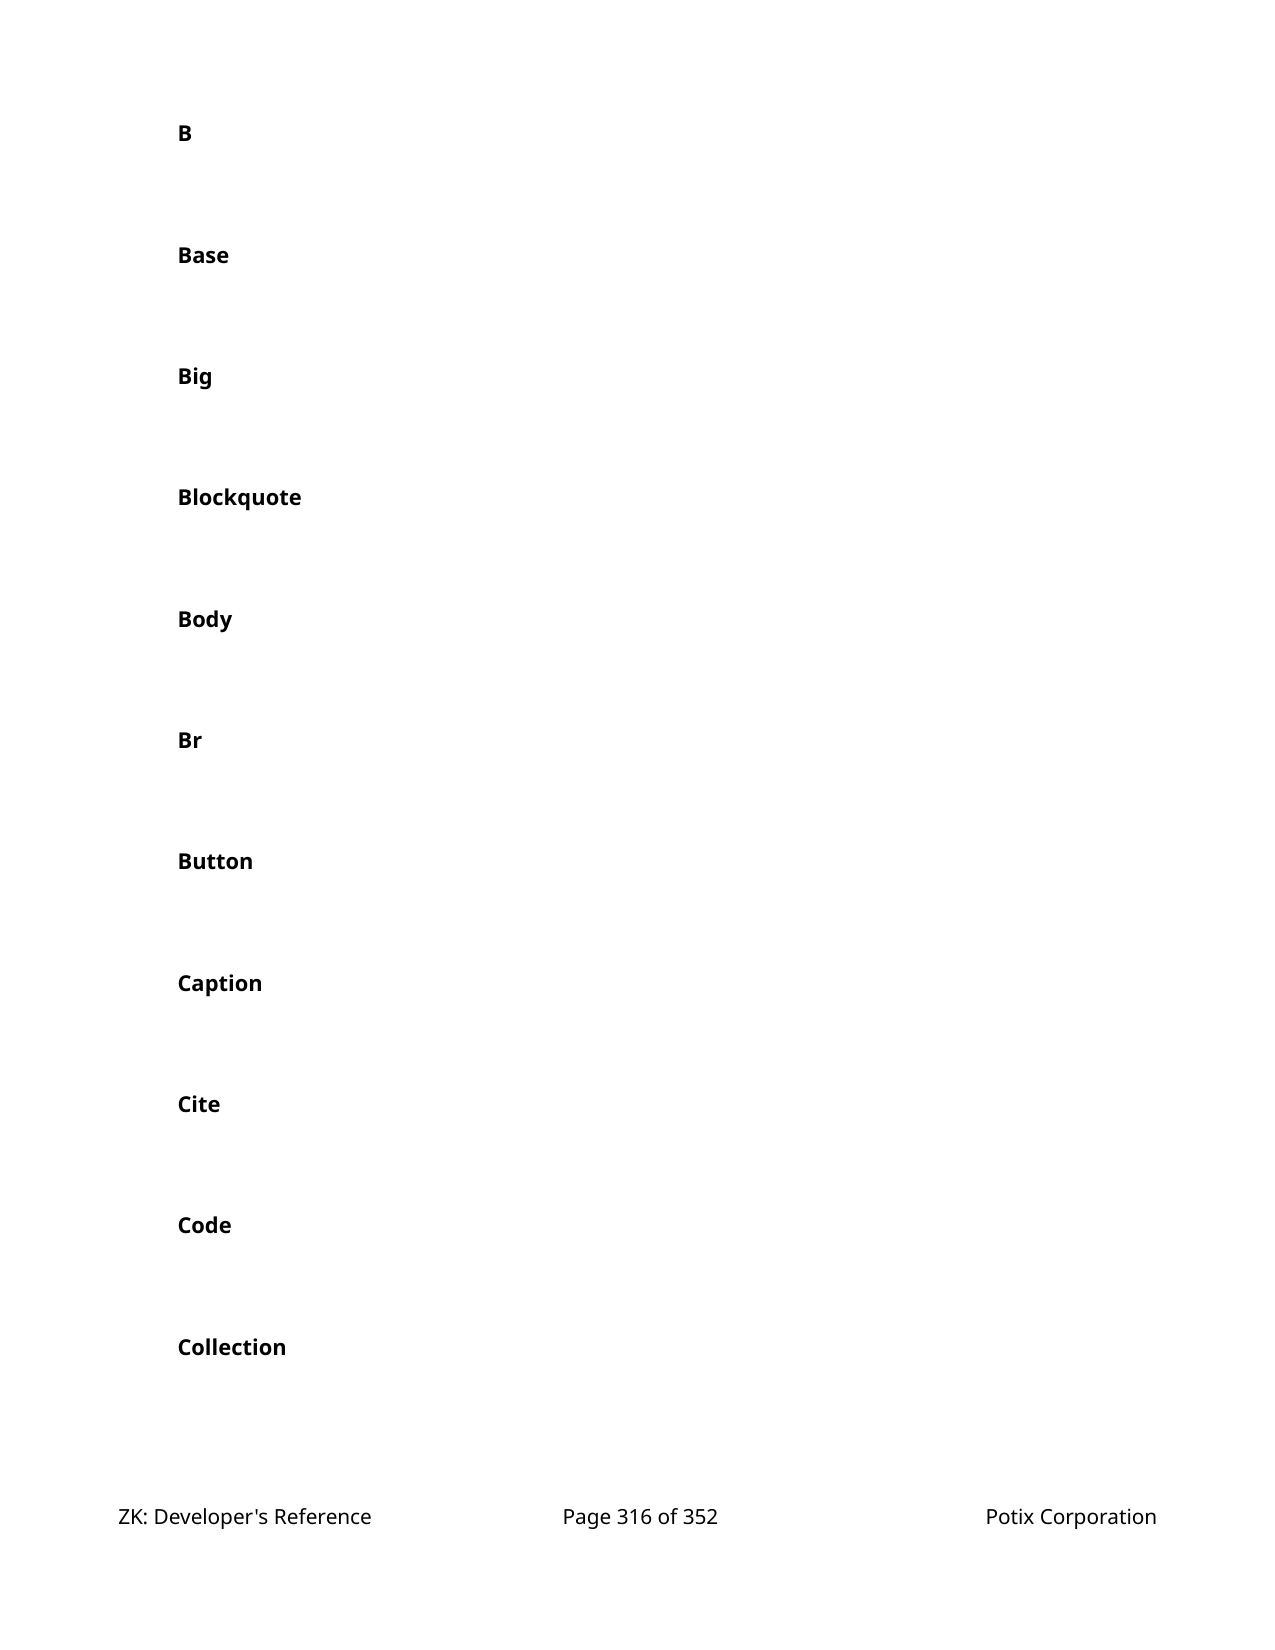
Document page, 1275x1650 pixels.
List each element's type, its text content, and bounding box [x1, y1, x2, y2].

subtitle Cite [177, 1089, 1157, 1119]
subtitle B [177, 118, 1157, 148]
subtitle Caption [177, 968, 1157, 998]
subtitle Big [177, 361, 1157, 391]
subtitle Collection [177, 1332, 1157, 1362]
subtitle Base [177, 239, 1157, 269]
subtitle Button [177, 846, 1157, 876]
subtitle Code [177, 1210, 1157, 1240]
subtitle Body [177, 603, 1157, 633]
subtitle Blockquote [177, 482, 1157, 512]
subtitle Br [177, 725, 1157, 755]
